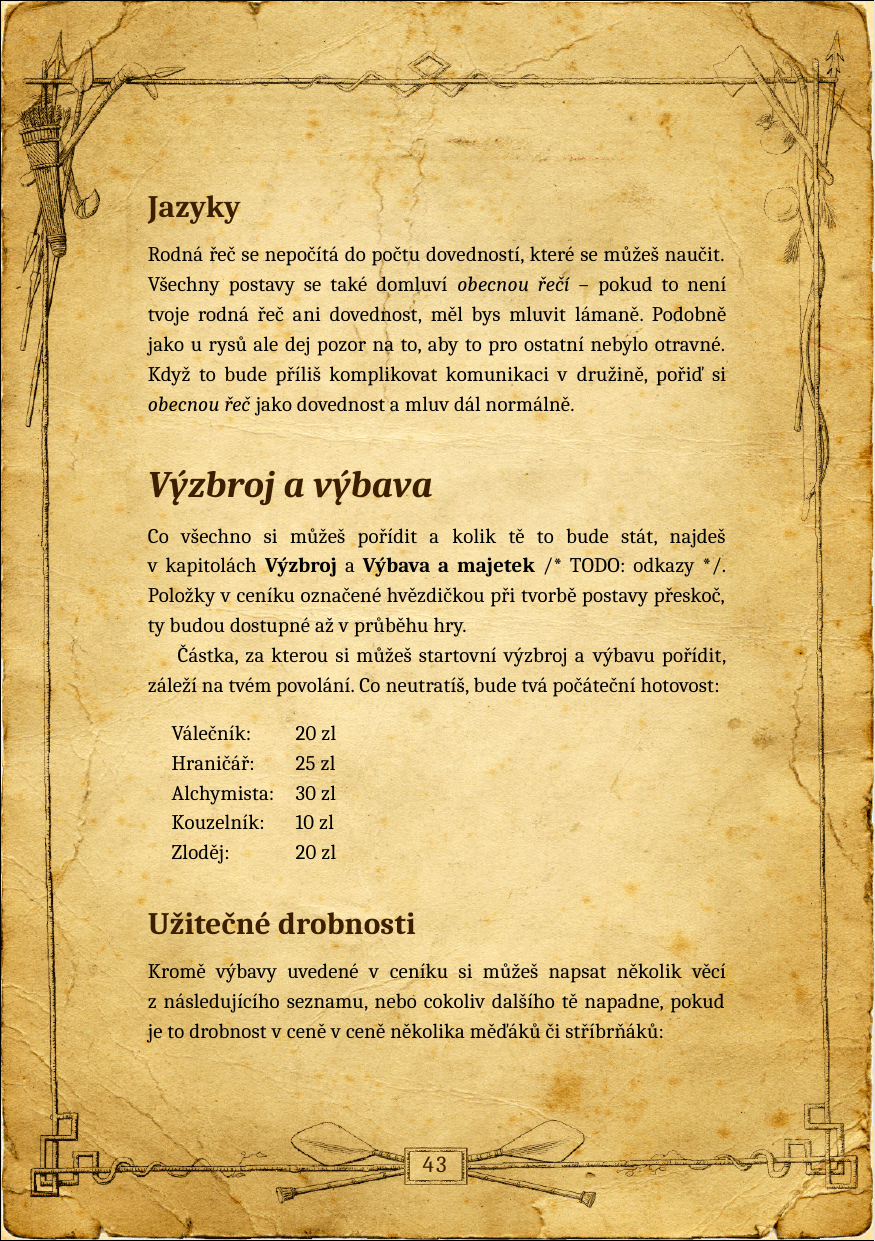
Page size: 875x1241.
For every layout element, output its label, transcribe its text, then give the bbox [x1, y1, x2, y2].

text Zloděj: 20 zl [171, 841, 726, 865]
text Kouzelník: 10 zl [171, 811, 726, 835]
text Alchymista: 30 zl [171, 781, 726, 805]
subtitle Výzbroj a⁠ výbava [148, 463, 726, 507]
text Co všechno si můžeš pořídit a⁠ kolik tě to bude stát, najdeš v⁠ kapitolách Výzbroj a⁠ Výbava a⁠ majetek /* TODO: odkazy */. Položky v⁠ ceníku označené hvězdičkou při tvorbě postavy přeskoč, ty budou dostupné až v⁠ průběhu hry. Částka, za kterou si můžeš startovní výzbroj a⁠ výbavu pořídit, záleží na tvém povolání. Co neutratíš, bude tvá počáteční hotovost: [148, 524, 726, 698]
text Hraničář: 25 zl [171, 751, 726, 775]
subtitle Užitečné drobnosti [148, 906, 726, 942]
text Válečník: 20 zl [171, 721, 726, 745]
text Kromě výbavy uvedené v⁠ ceníku si můžeš napsat několik věcí z⁠ následujícího seznamu, nebo cokoliv dalšího tě napadne, pokud je to drobnost v⁠ ceně v⁠ ceně několika měďáků či stříbrňáků: [148, 960, 726, 1044]
text Rodná řeč se nepočítá do počtu dovedností, které se můžeš naučit. Všechny postavy se také domluví obecnou řečí – pokud to není tvoje rodná řeč ani dovednost, měl bys mluvit lámaně. Podobně jako u⁠ rysů ale dej pozor na to, aby to pro ostatní nebylo otravné. Když to bude příliš komplikovat komunikaci v⁠ družině, pořiď si obecnou řeč jako dovednost a⁠ mluv dál normálně. [148, 243, 726, 416]
picture [1, 1, 874, 1240]
subtitle Jazyky [148, 189, 726, 225]
